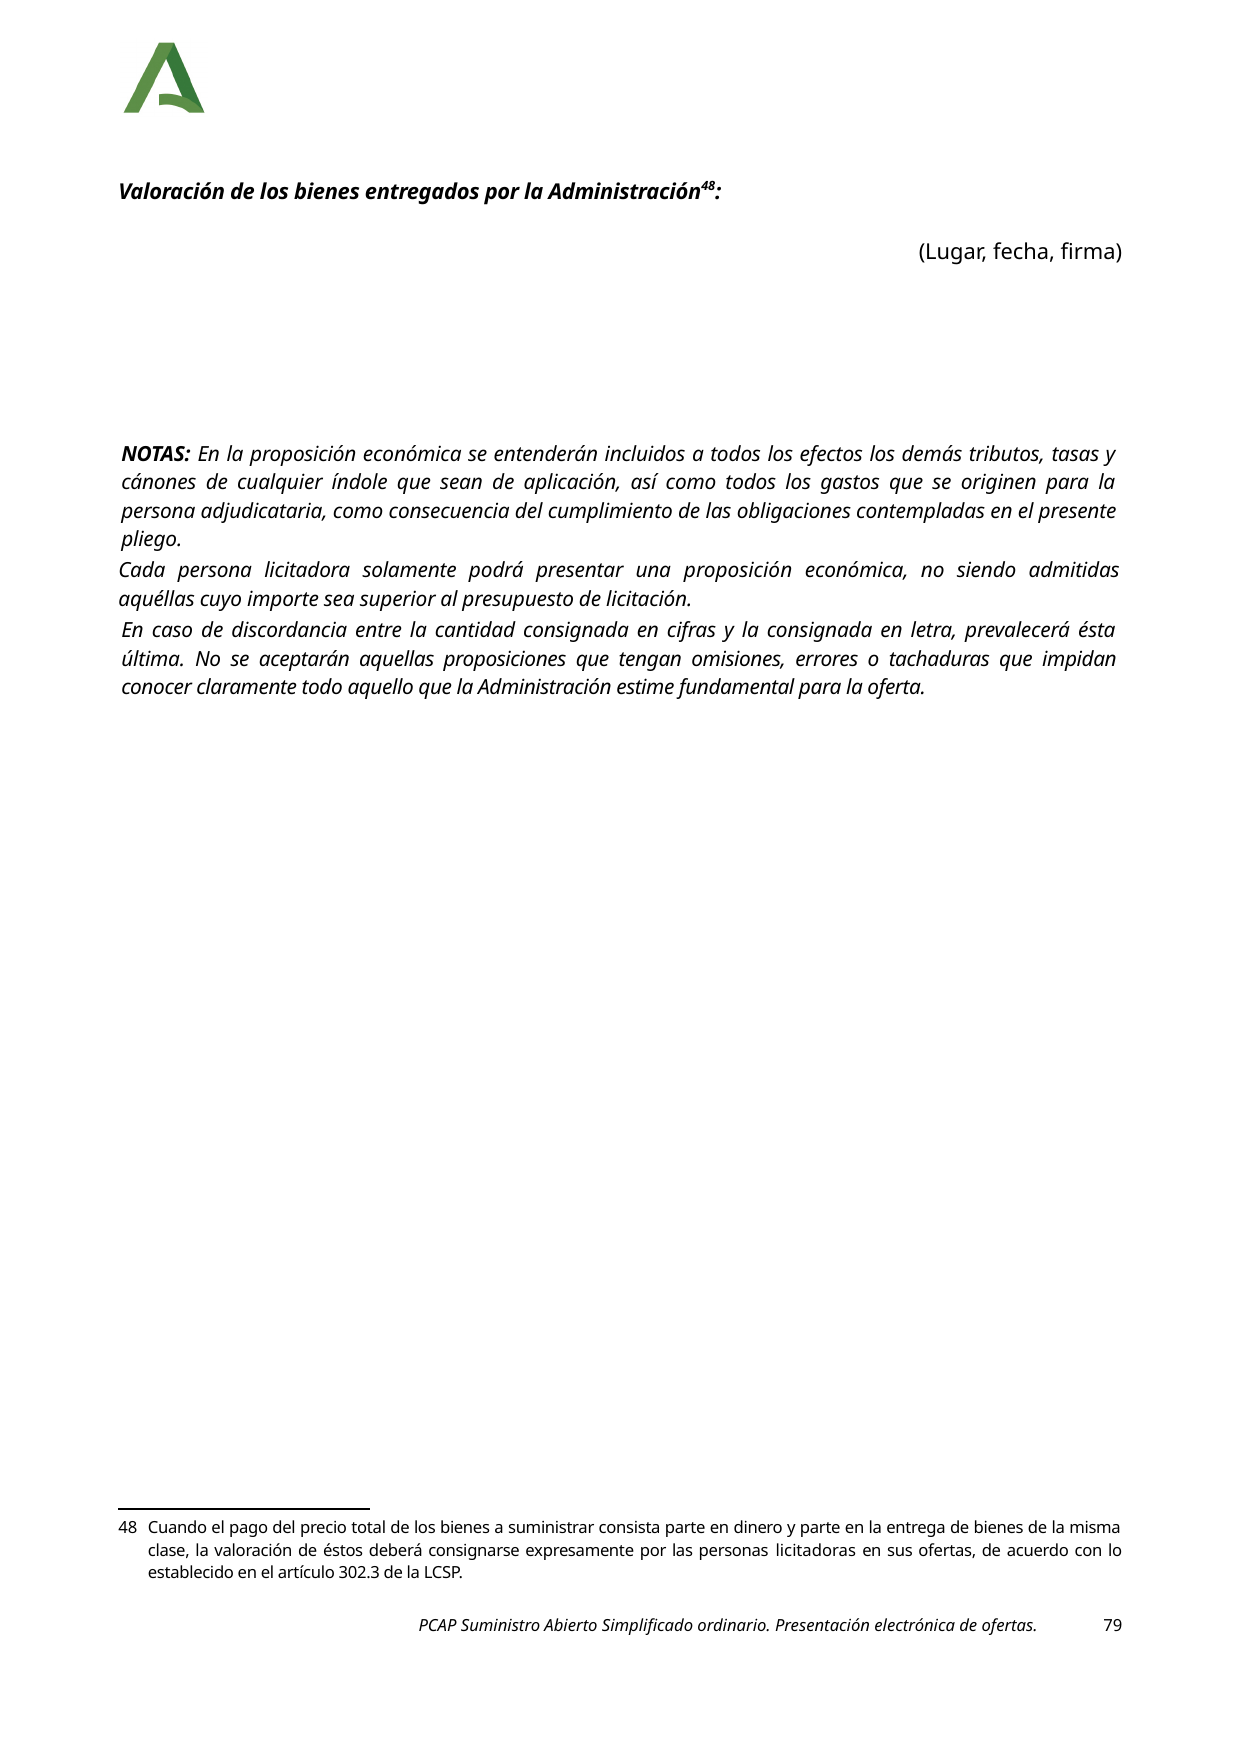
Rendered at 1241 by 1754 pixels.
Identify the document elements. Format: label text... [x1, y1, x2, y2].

text (Lugar, fecha, firma) [118, 236, 1122, 266]
picture [119, 38, 209, 117]
text Cada persona licitadora solamente podrá presentar una proposición económica, no siendo admitidas aquéllas cuyo importe sea superior al presupuesto de licitación. [118, 556, 1122, 612]
text Cuando el pago del precio total de los bienes a suministrar consista parte en dinero y parte en la entrega de bienes de la misma clase, la valoración de éstos deberá consignarse expresamente por las personas licitadoras en sus ofertas, de acuerdo con lo establecido en el artículo 302.3 de la LCSP. [118, 1516, 1122, 1584]
text NOTAS: En la proposición económica se entenderán incluidos a todos los efectos los demás tributos, tasas y cánones de cualquier índole que sean de aplicación, así como todos los gastos que se originen para la persona adjudicataria, como consecuencia del cumplimiento de las obligaciones contempladas en el presente pliego. [118, 436, 1122, 556]
text En caso de discordancia entre la cantidad consignada en cifras y la consignada en letra, prevalecerá ésta última. No se aceptarán aquellas proposiciones que tengan omisiones, errores o tachaduras que impidan conocer claramente todo aquello que la Administración estime fundamental para la oferta. [118, 612, 1122, 704]
text Valoración de los bienes entregados por la Administración: [118, 176, 1122, 206]
